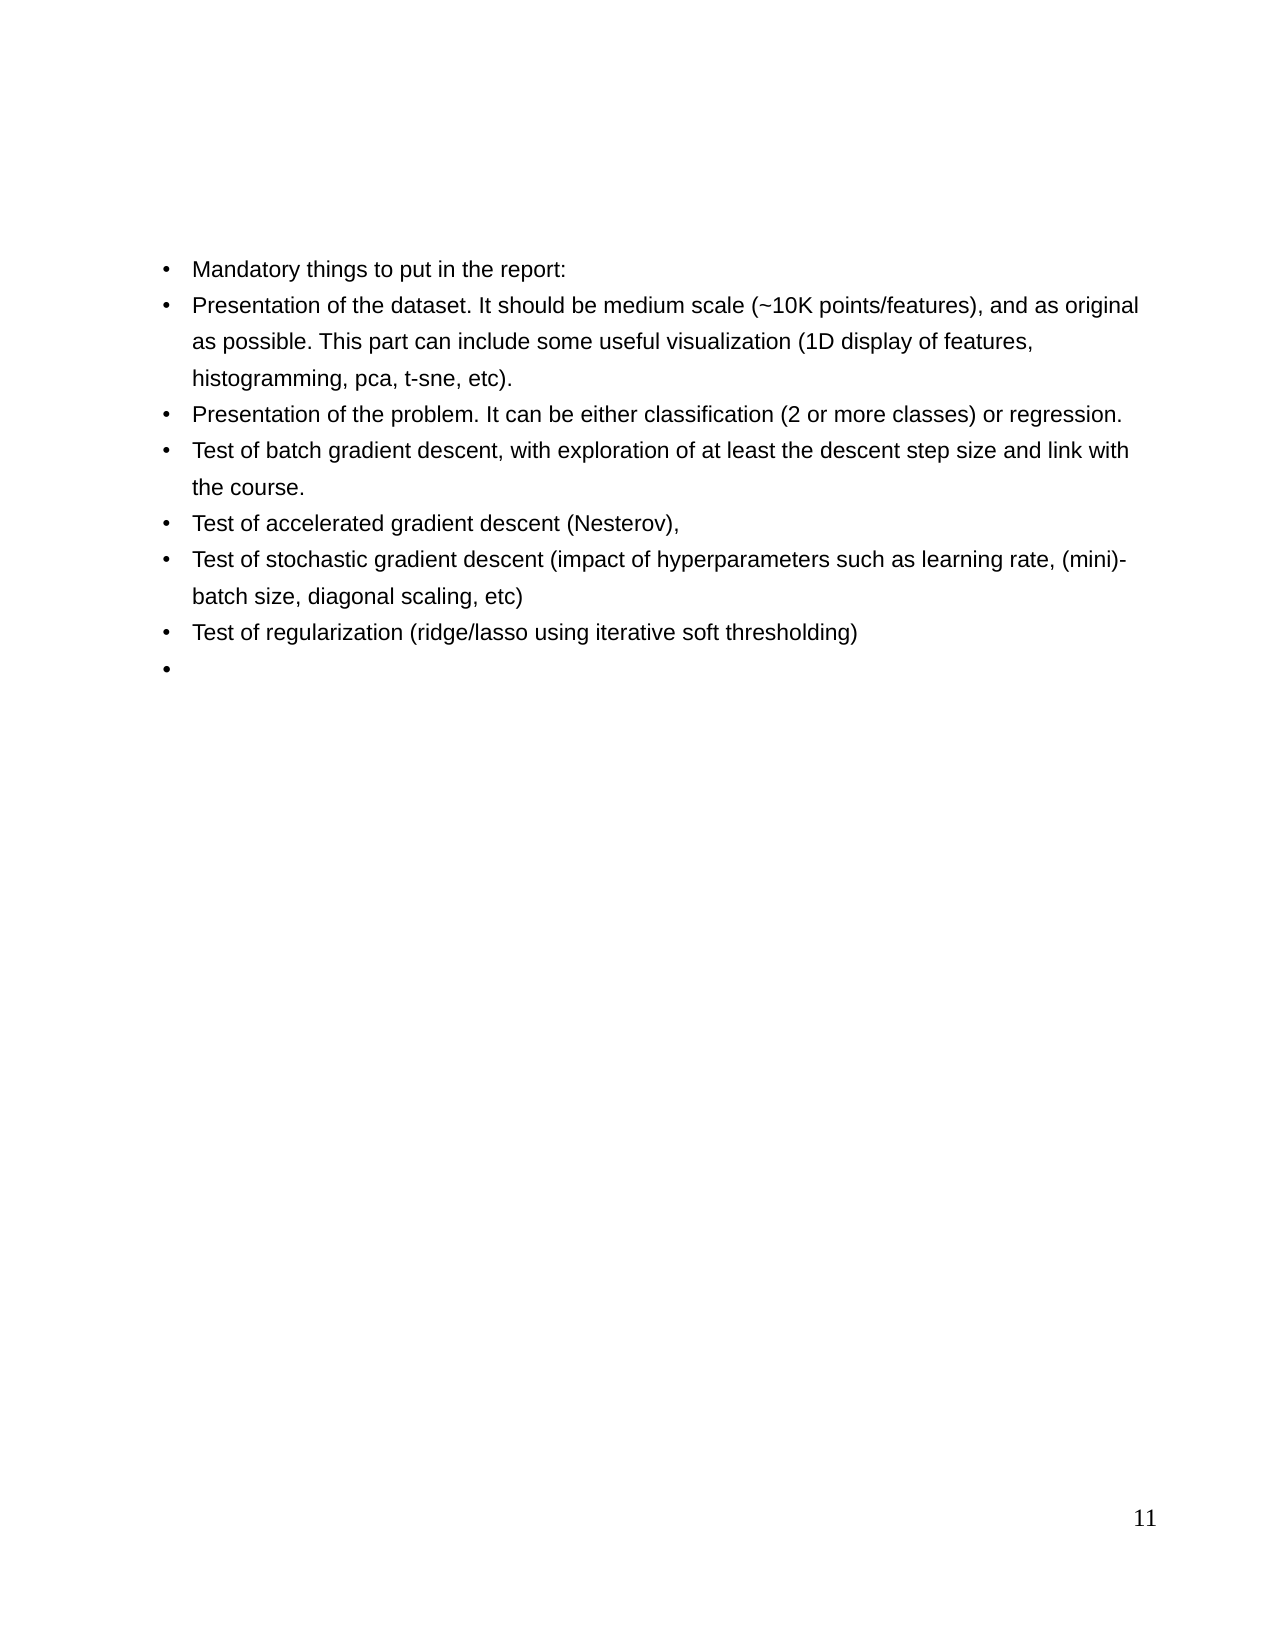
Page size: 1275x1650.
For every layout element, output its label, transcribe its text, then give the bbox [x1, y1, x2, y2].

list Test of stochastic gradient descent (impact of hyperparameters such as learning rate, (mini)-batch size, diagonal scaling, etc) [162, 546, 1157, 609]
list Presentation of the dataset. It should be medium scale (~10K points/features), and as original as possible. This part can include some useful visualization (1D display of features, histogramming, pca, t-sne, etc). [162, 292, 1157, 391]
list Mandatory things to put in the report: [162, 256, 1157, 282]
list Test of batch gradient descent, with exploration of at least the descent step size and link with the course. [162, 437, 1157, 500]
list Test of regularization (ridge/lasso using iterative soft thresholding) [162, 619, 1157, 645]
list Presentation of the problem. It can be either classification (2 or more classes) or regression. [162, 401, 1157, 427]
list Test of accelerated gradient descent (Nesterov), [162, 510, 1157, 536]
